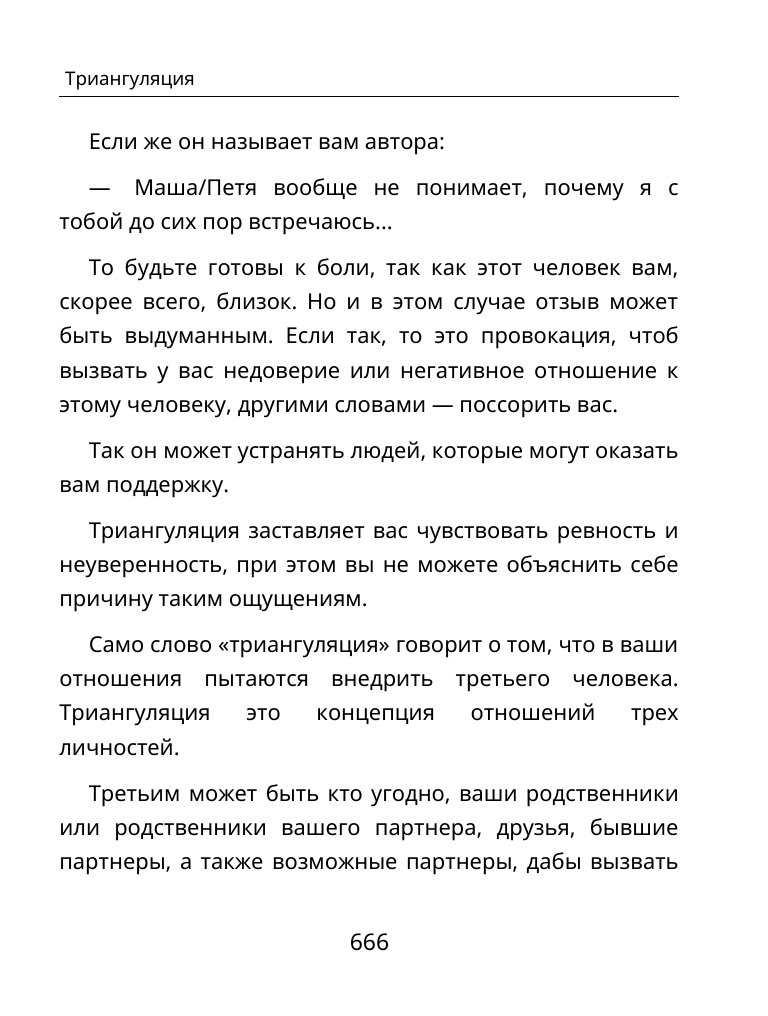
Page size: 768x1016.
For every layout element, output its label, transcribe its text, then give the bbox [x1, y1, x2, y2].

text Само слово «триангуляция» говорит о том, что в ваши отношения пытаются внедрить третьего человека. Триангуляция это концепция отношений трех личностей. [59, 629, 679, 761]
text Так он может устранять людей, которые могут оказать вам поддержку. [59, 435, 679, 499]
text Триангуляция заставляет вас чувствовать ревность и неуверенность, при этом вы не можете объяснить себе причину таким ощущениям. [59, 515, 679, 613]
list Маша/Петя вообще не понимает, почему я с тобой до сих пор встречаюсь... [59, 172, 679, 236]
text Если же он называет вам автора: [59, 126, 679, 156]
text Третьим может быть кто угодно, ваши родственники или родственники вашего партнера, друзья, бывшие партнеры, а также возможные партнеры, дабы вызвать [59, 777, 679, 876]
text То будьте готовы к боли, так как этот человек вам, скорее всего, близок. Но и в этом случае отзыв может быть выдуманным. Если так, то это провокация, чтоб вызвать у вас недоверие или негативное отношение к этому человеку, другими словами — поссорить вас. [59, 252, 679, 418]
